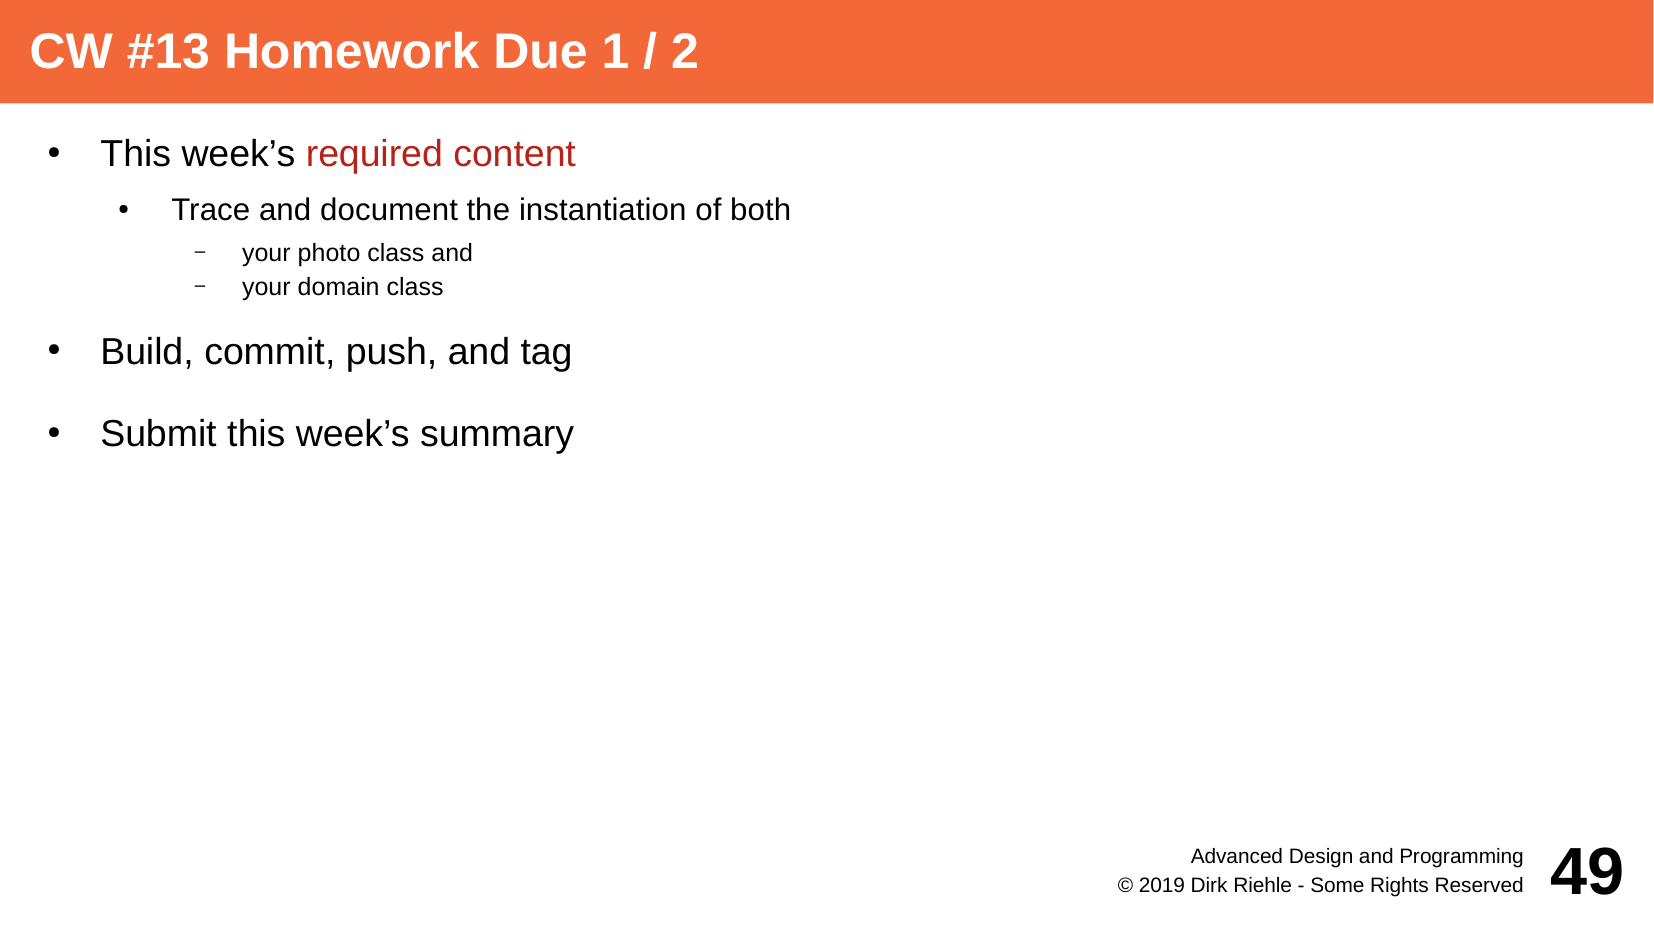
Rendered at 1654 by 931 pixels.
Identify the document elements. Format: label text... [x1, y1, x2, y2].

title CW #13 Homework Due 1 / 2 [0, 0, 1654, 104]
list This week’s required content Trace and document the instantiation of both your photo class and your domain class Build, commit, push, and tag Submit this week’s summary [29, 132, 1625, 813]
